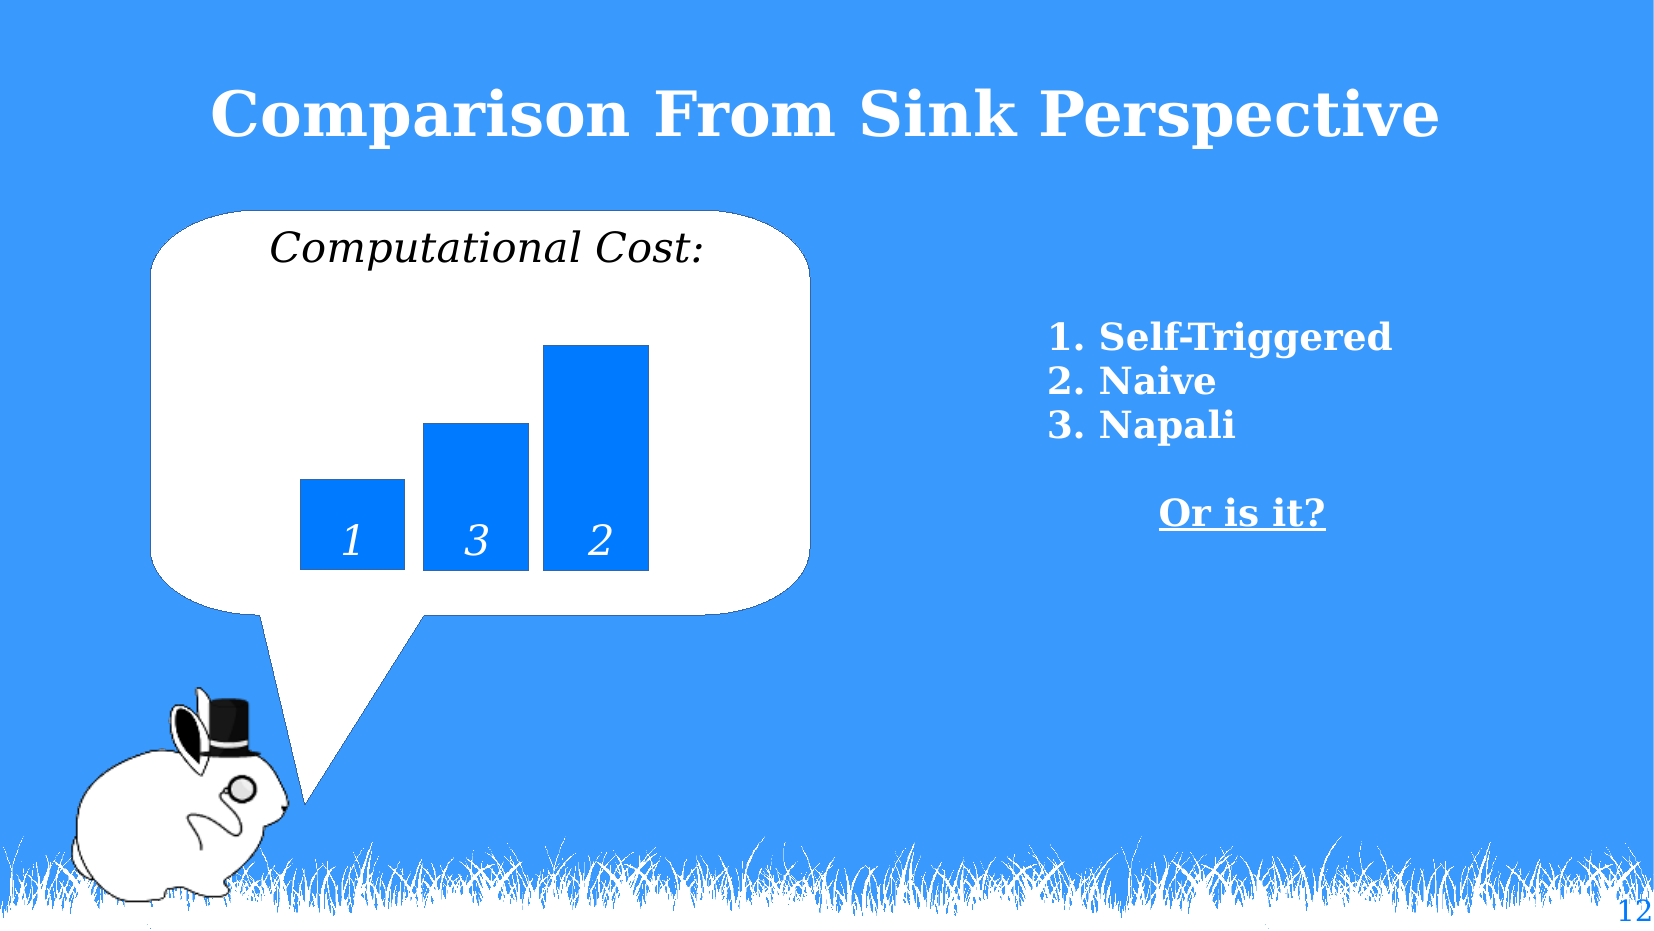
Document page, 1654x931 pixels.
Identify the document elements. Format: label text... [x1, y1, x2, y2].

text_box [150, 210, 811, 787]
text_box 2 [573, 509, 649, 573]
text_box 3 [449, 509, 525, 573]
text_box 1. Self-Triggered 2. Naive 3. Napali Or is it? [1032, 307, 1453, 543]
title [82, 37, 1571, 193]
text_box Computational Cost: [254, 216, 810, 329]
picture [0, 0, 1654, 931]
text_box 1 [325, 509, 401, 573]
